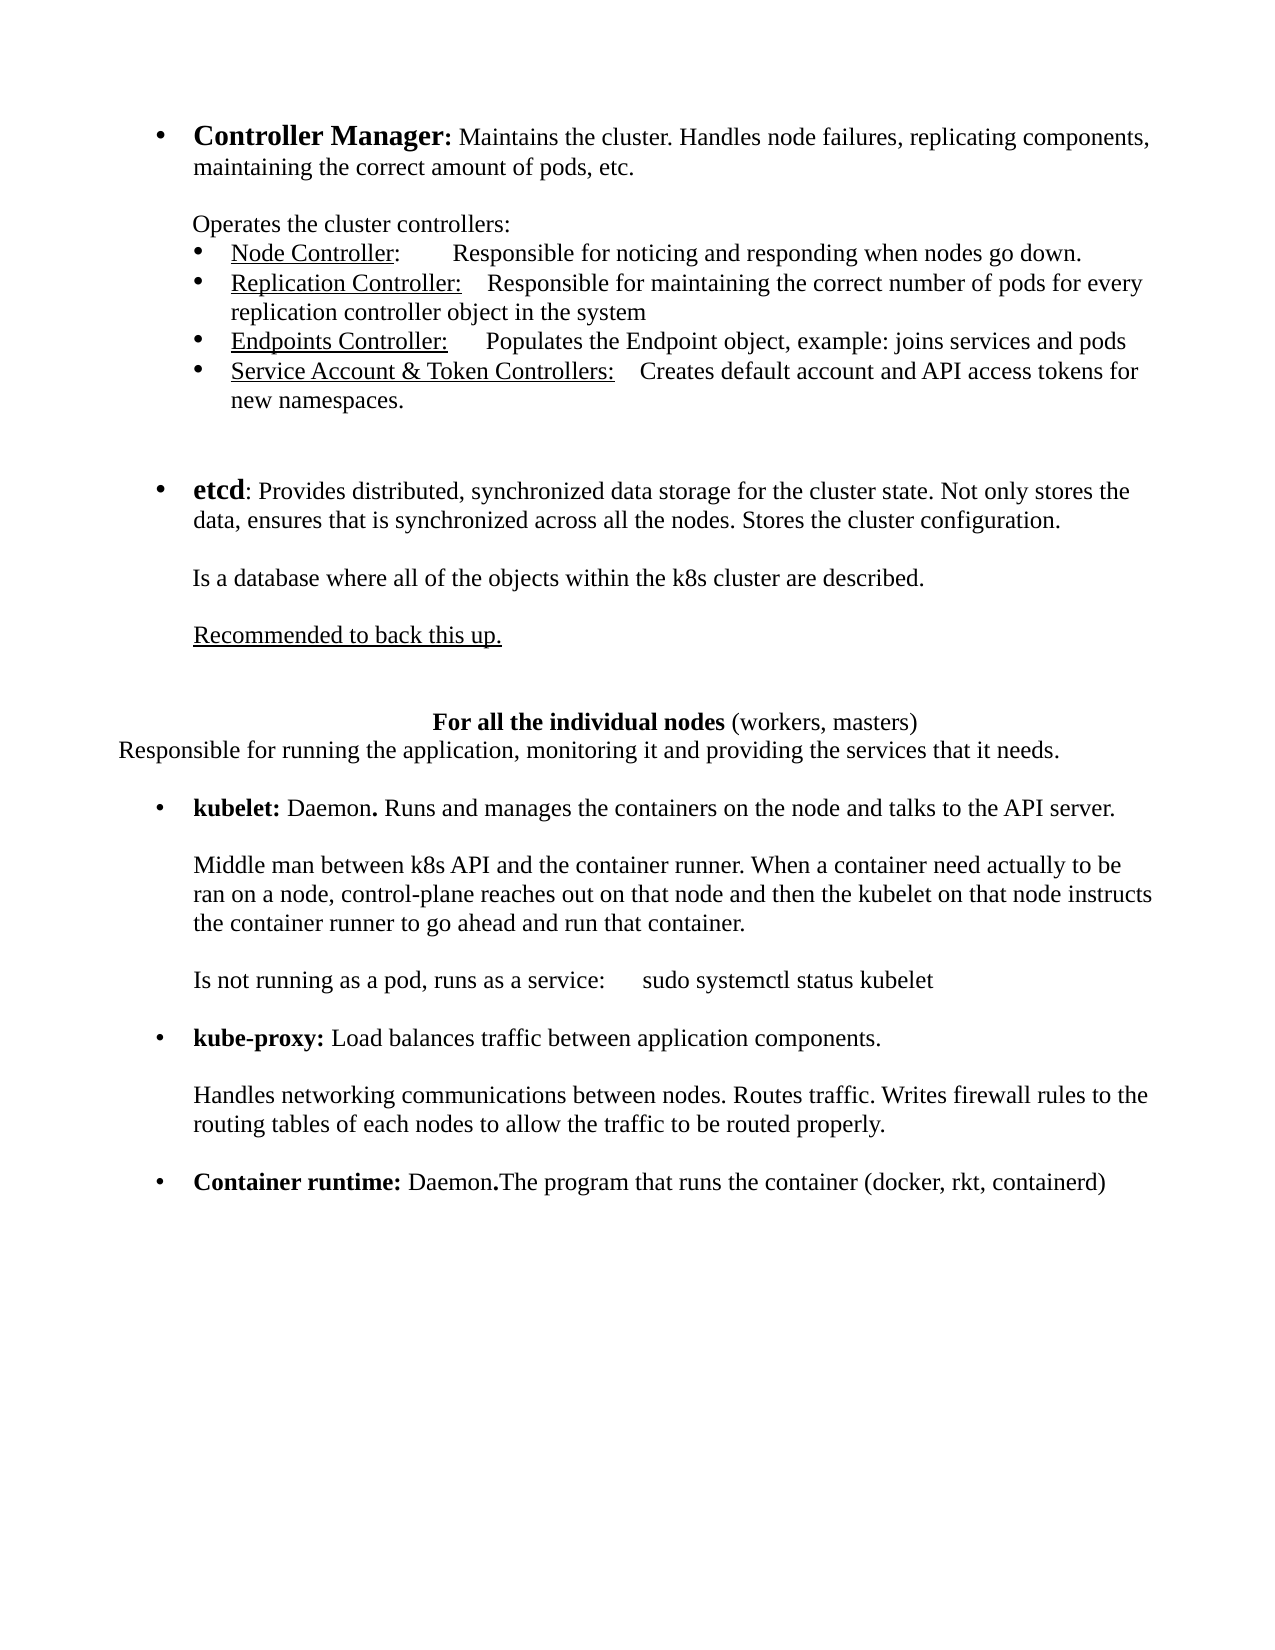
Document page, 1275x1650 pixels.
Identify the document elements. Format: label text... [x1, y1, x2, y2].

list Service Account & Token Controllers: Creates default account and API access tokens for new namespaces. [193, 356, 1157, 414]
list kube-proxy: Load balances traffic between application components. [156, 1023, 1157, 1052]
list For all the individual nodes (workers, masters) [156, 707, 1157, 735]
list Node Controller: Responsible for noticing and responding when nodes go down. [193, 238, 1157, 268]
list Recommended to back this up. [156, 620, 1157, 649]
list kubelet: Daemon. Runs and manages the containers on the node and talks to the API server. [156, 793, 1157, 822]
list Handles networking communications between nodes. Routes traffic. Writes firewall rules to the routing tables of each nodes to allow the traffic to be routed properly. [156, 1080, 1157, 1138]
list Endpoints Controller: Populates the Endpoint object, example: joins services and pods [193, 326, 1157, 356]
text Responsible for running the application, monitoring it and providing the services that it needs. [118, 735, 1157, 764]
list Container runtime: Daemon.The program that runs the container (docker, rkt, containerd) [156, 1167, 1157, 1195]
list Controller Manager: Maintains the cluster. Handles node failures, replicating components, maintaining the correct amount of pods, etc. [156, 118, 1157, 181]
text Is a database where all of the objects within the k8s cluster are described. [118, 563, 1157, 592]
list Is not running as a pod, runs as a service: sudo systemctl status kubelet [156, 965, 1157, 994]
list Replication Controller: Responsible for maintaining the correct number of pods for every replication controller object in the system [193, 268, 1157, 326]
list etcd: Provides distributed, synchronized data storage for the cluster state. Not only stores the data, ensures that is synchronized across all the nodes. Stores the cluster configuration. [156, 472, 1157, 534]
text Operates the cluster controllers: [118, 209, 1157, 238]
list Middle man between k8s API and the container runner. When a container need actually to be ran on a node, control-plane reaches out on that node and then the kubelet on that node instructs the container runner to go ahead and run that container. [156, 850, 1157, 937]
